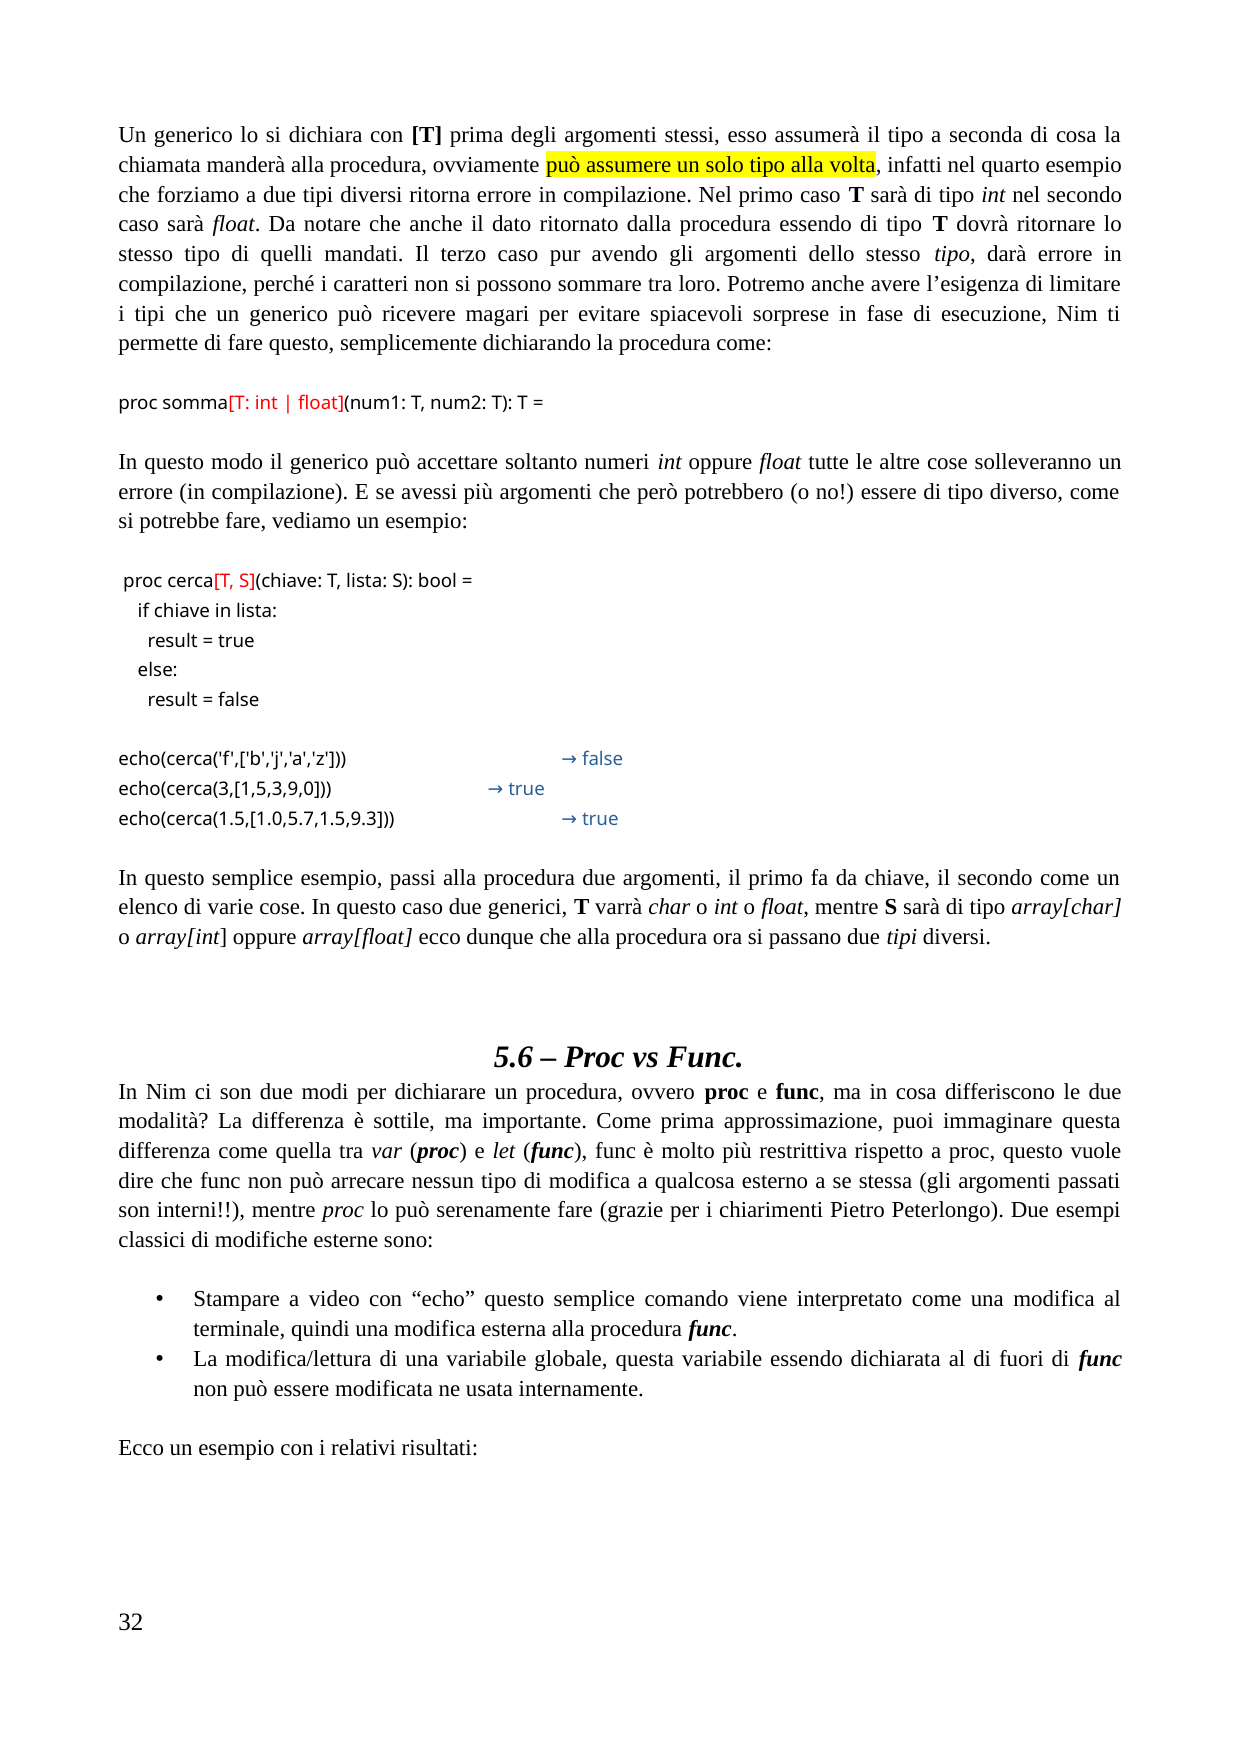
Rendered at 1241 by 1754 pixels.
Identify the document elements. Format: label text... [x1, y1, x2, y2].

text 5.6 – Proc vs Func. [118, 1038, 1122, 1074]
text Ecco un esempio con i relativi risultati: [118, 1431, 1122, 1460]
text proc somma[T: int | float](num1: T, num2: T): T = [118, 385, 1122, 415]
text echo(cerca(1.5,[1.0,5.7,1.5,9.3])) → true [118, 801, 1122, 831]
text echo(cerca(3,[1,5,3,9,0])) → true [118, 771, 1122, 801]
text In Nim ci son due modi per dichiarare un procedura, ovvero proc e func, ma in cosa differiscono le due modalità? La differenza è sottile, ma importante. Come prima approssimazione, puoi immaginare questa differenza come quella tra var (proc) e let (func), func è molto più restrittiva rispetto a proc, questo vuole dire che func non può arrecare nessun tipo di modifica a qualcosa esterno a se stessa (gli argomenti passati son interni!!), mentre proc lo può serenamente fare (grazie per i chiarimenti Pietro Peterlongo). Due esempi classici di modifiche esterne sono: [118, 1074, 1122, 1252]
text else: [118, 652, 1122, 682]
text echo(cerca('f',['b','j','a','z'])) → false [118, 742, 1122, 771]
list Stampare a video con “echo” questo semplice comando viene interpretato come una modifica al terminale, quindi una modifica esterna alla procedura func. [156, 1282, 1122, 1342]
list La modifica/lettura di una variabile globale, questa variabile essendo dichiarata al di fuori di func non può essere modificata ne usata internamente. [156, 1342, 1122, 1401]
text In questo semplice esempio, passi alla procedura due argomenti, il primo fa da chiave, il secondo come un elenco di varie cose. In questo caso due generici, T varrà char o int o float, mentre S sarà di tipo array[char] o array[int] oppure array[float] ecco dunque che alla procedura ora si passano due tipi diversi. [118, 860, 1122, 949]
text Un generico lo si dichiara con [T] prima degli argomenti stessi, esso assumerà il tipo a seconda di cosa la chiamata manderà alla procedura, ovviamente può assumere un solo tipo alla volta, infatti nel quarto esempio che forziamo a due tipi diversi ritorna errore in compilazione. Nel primo caso T sarà di tipo int nel secondo caso sarà float. Da notare che anche il dato ritornato dalla procedura essendo di tipo T dovrà ritornare lo stesso tipo di quelli mandati. Il terzo caso pur avendo gli argomenti dello stesso tipo, darà errore in compilazione, perché i caratteri non si possono sommare tra loro. Potremo anche avere l’esigenza di limitare i tipi che un generico può ricevere magari per evitare spiacevoli sorprese in fase di esecuzione, Nim ti permette di fare questo, semplicemente dichiarando la procedura come: [118, 118, 1122, 356]
text proc cerca[T, S](chiave: T, lista: S): bool = [118, 563, 1122, 593]
text In questo modo il generico può accettare soltanto numeri int oppure float tutte le altre cose solleveranno un errore (in compilazione). E se avessi più argomenti che però potrebbero (o no!) essere di tipo diverso, come si potrebbe fare, vediamo un esempio: [118, 445, 1122, 534]
text result = false [118, 682, 1122, 712]
text result = true [118, 623, 1122, 652]
text if chiave in lista: [118, 593, 1122, 623]
